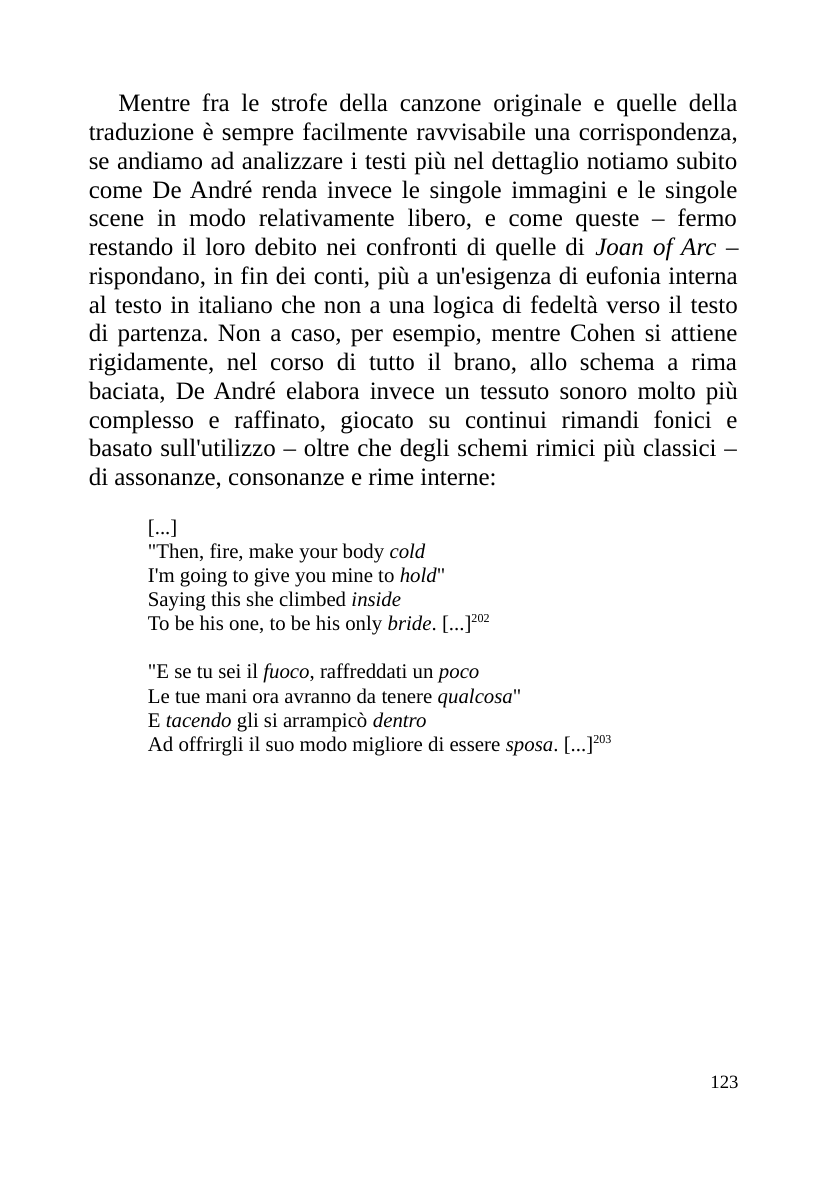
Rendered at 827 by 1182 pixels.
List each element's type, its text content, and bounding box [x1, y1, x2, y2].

text E tacendo gli si arrampicò dentro [148, 708, 679, 732]
text To be his one, to be his only bride. [...] [148, 611, 679, 635]
text "E se tu sei il fuoco, raffreddati un poco [148, 659, 679, 683]
text "Then, fire, make your body cold [148, 539, 679, 563]
text Saying this she climbed inside [148, 587, 679, 611]
text Le tue mani ora avranno da tenere qualcosa" [148, 683, 679, 708]
text [...] [148, 515, 679, 539]
text I'm going to give you mine to hold" [148, 563, 679, 587]
text Mentre fra le strofe della canzone originale e quelle della traduzione è sempre facilmente ravvisabile una corrispondenza, se andiamo ad analizzare i testi più nel dettaglio notiamo subito come De André renda invece le singole immagini e le singole scene in modo relativamente libero, e come queste – fermo restando il loro debito nei confronti di quelle di Joan of Arc – rispondano, in fin dei conti, più a un'esigenza di eufonia interna al testo in italiano che non a una logica di fedeltà verso il testo di partenza. Non a caso, per esempio, mentre Cohen si attiene rigidamente, nel corso di tutto il brano, allo schema a rima baciata, De André elabora invece un tessuto sonoro molto più complesso e raffinato, giocato su continui rimandi fonici e basato sull'utilizzo – oltre che degli schemi rimici più classici – di assonanze, consonanze e rime interne: [88, 88, 738, 491]
text Ad offrirgli il suo modo migliore di essere sposa. [...] [148, 732, 679, 756]
